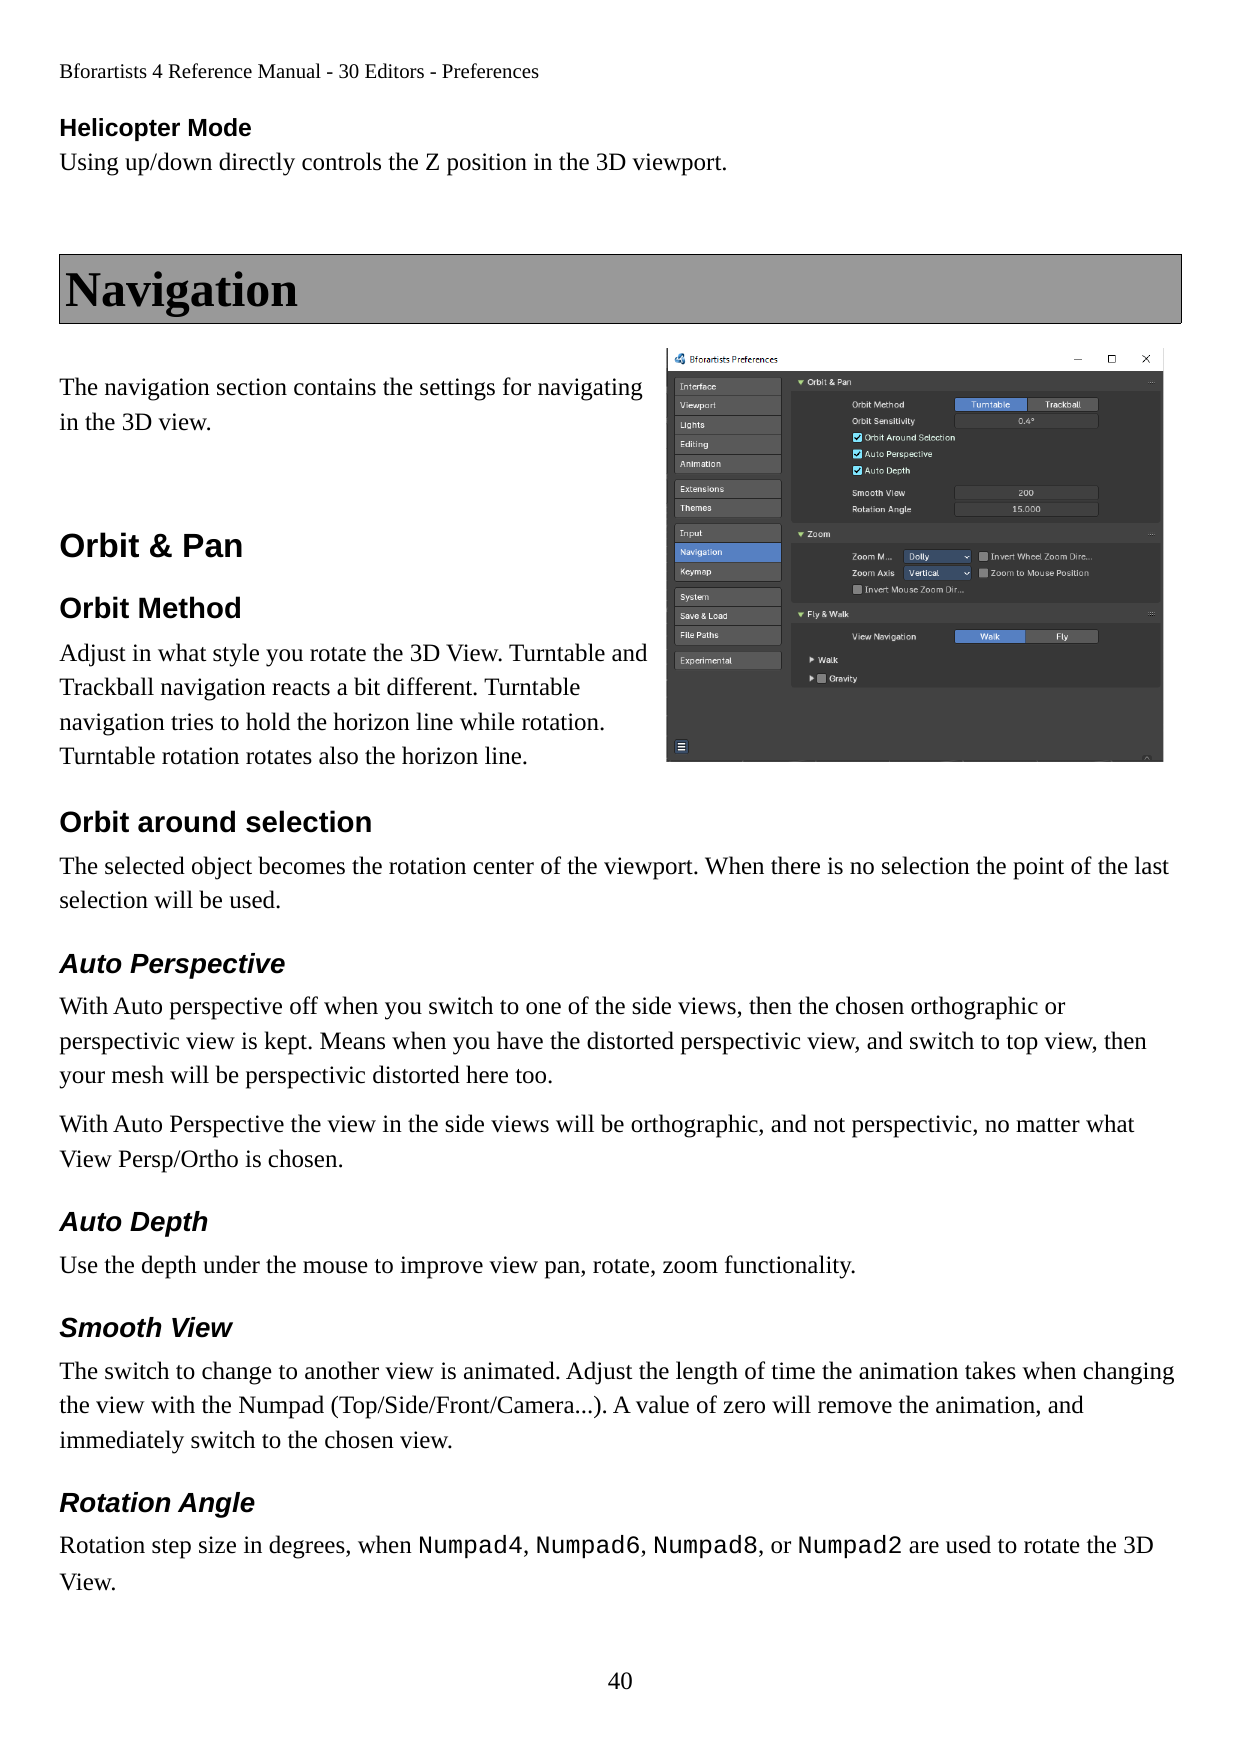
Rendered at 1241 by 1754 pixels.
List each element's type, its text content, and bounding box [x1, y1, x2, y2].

table_header Navigation [60, 255, 1181, 323]
text The switch to change to another view is animated. Adjust the length of time the animation takes when changing the view with the Numpad (Top/Side/Front/Camera...). A value of zero will remove the animation, and immediately switch to the chosen view. [59, 1356, 1181, 1453]
text Use the depth under the mouse to improve view pan, rotate, zoom functionality. [59, 1250, 1181, 1278]
subtitle Rotation Angle [59, 1486, 1181, 1518]
text Adjust in what style you rotate the 3D View. Turntable and Trackball navigation reacts a bit different. Turntable navigation tries to hold the horizon line while rotation. Turntable rotation rotates also the horizon line. [59, 638, 1181, 770]
text With Auto Perspective the view in the side views will be orthographic, and not perspectivic, no matter what View Persp/Ortho is chosen. [59, 1109, 1181, 1173]
text The navigation section contains the settings for navigating in the 3D view. [59, 372, 666, 435]
text Rotation step size in degrees, when Numpad4, Numpad6, Numpad8, or Numpad2 are used to rotate the 3D View. [59, 1531, 1181, 1596]
subtitle Orbit around selection [59, 805, 1181, 838]
text Using up/down directly controls the Z position in the 3D viewport. [59, 147, 1181, 176]
subtitle Helicopter Mode [59, 113, 1181, 141]
text The selected object becomes the rotation center of the viewport. When there is no selection the point of the last selection will be used. [59, 851, 1181, 914]
subtitle Smooth View [59, 1311, 1181, 1343]
subtitle Auto Depth [59, 1205, 1181, 1237]
text With Auto perspective off when you switch to one of the side views, then the chosen orthographic or perspectivic view is kept. Means when you have the distorted perspectivic view, and switch to top view, then your mesh will be perspectivic distorted here too. [59, 991, 1181, 1089]
subtitle Orbit Method [59, 591, 666, 625]
picture [666, 348, 1164, 762]
subtitle [1164, 526, 1181, 564]
subtitle [1164, 591, 1181, 625]
subtitle Auto Perspective [59, 947, 1181, 979]
subtitle Orbit & Pan [59, 526, 666, 564]
